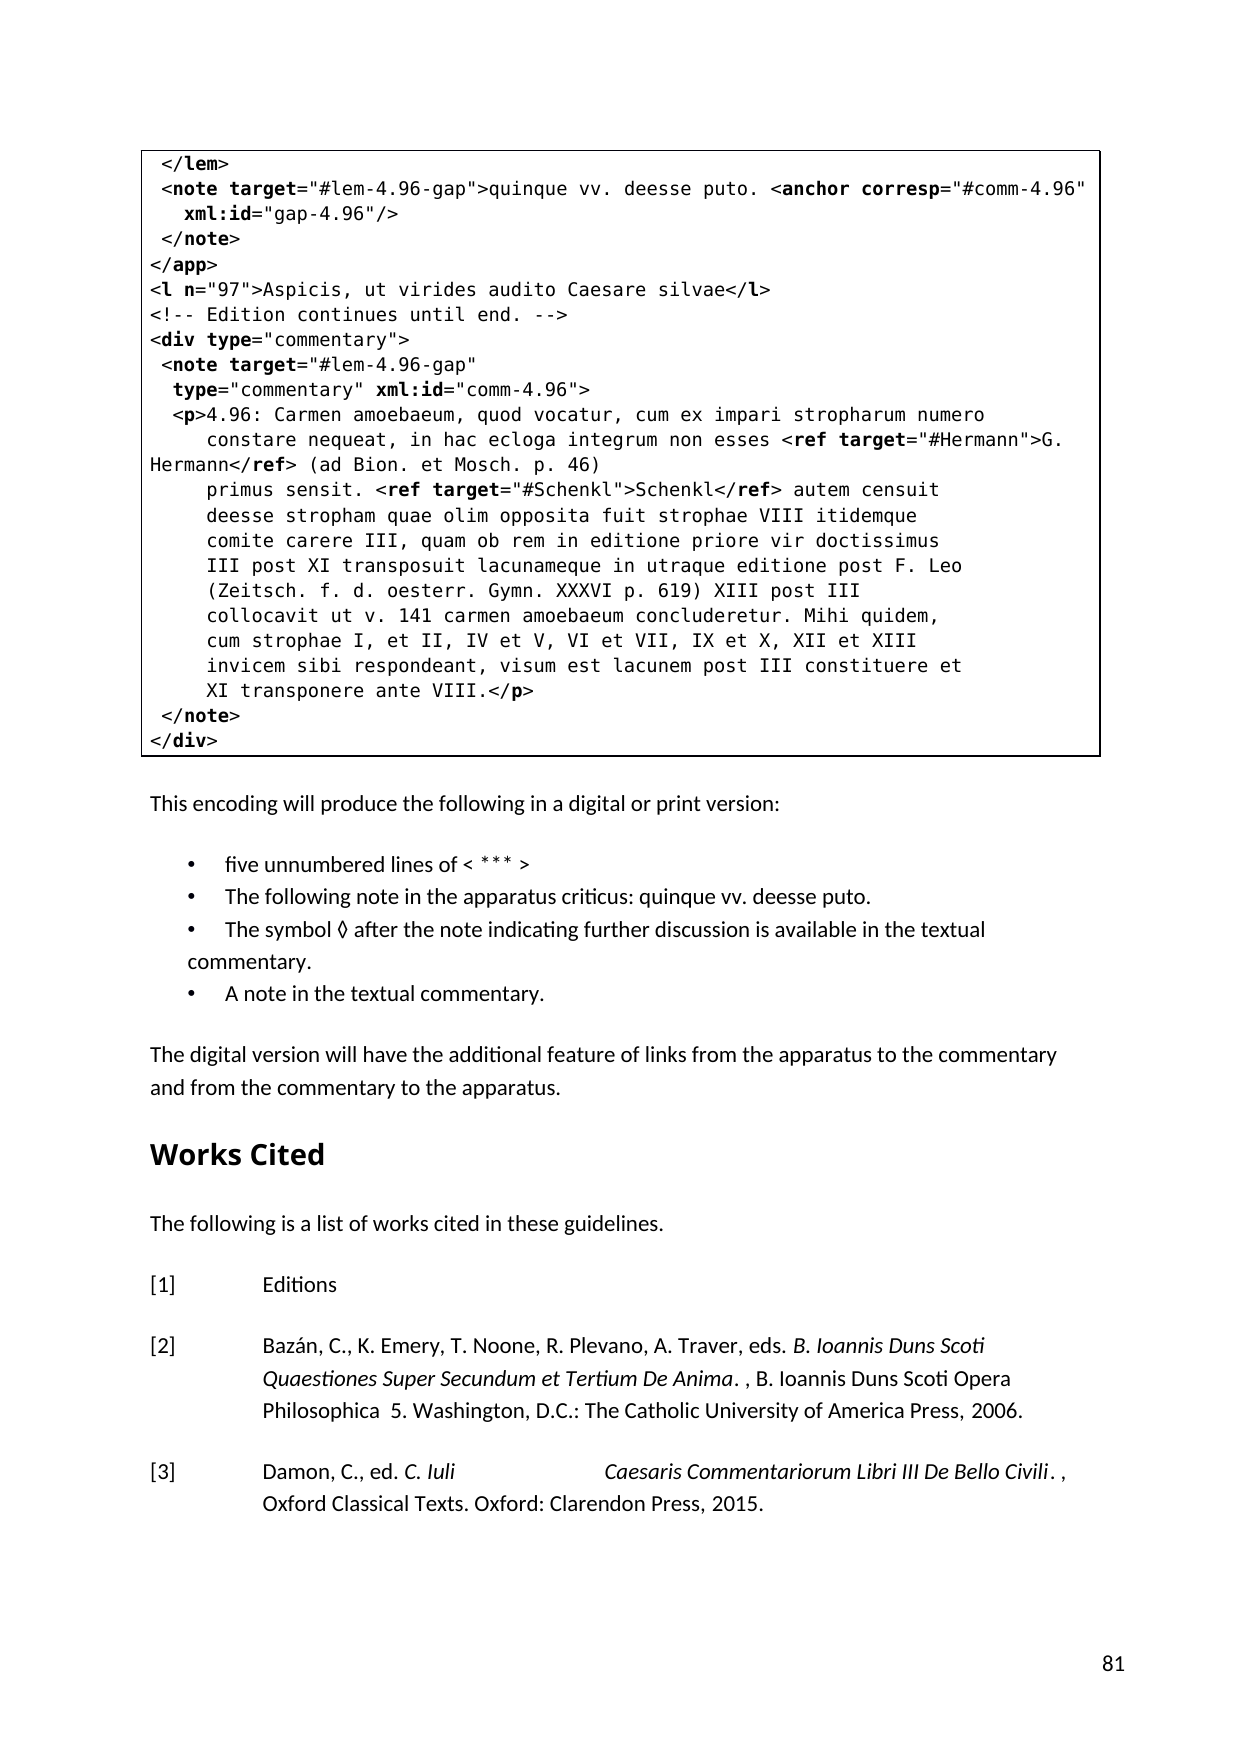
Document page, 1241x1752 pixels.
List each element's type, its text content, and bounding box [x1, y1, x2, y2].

text </lem> <note target="#lem-4.96-gap">quinque vv. deesse puto. <anchor corresp="#comm-4.96" xml:id="gap-4.96"/> </note> </app> <l n="97">Aspicis, ut virides audito Caesare silvae</l> <!-- Edition continues until end. --> <div type="commentary"> <note target="#lem-4.96-gap" type="commentary" xml:id="comm-4.96"> <p>4.96: Carmen amoebaeum, quod vocatur, cum ex impari stropharum numero constare nequeat, in hac ecloga integrum non esses <ref target="#Hermann">G. Hermann</ref> (ad Bion. et Mosch. p. 46) primus sensit. <ref target="#Schenkl">Schenkl</ref> autem censuit deesse stropham quae olim opposita fuit strophae VIII itidemque comite carere III, quam ob rem in editione priore vir doctissimus III post XI transposuit lacunameque in utraque editione post F. Leo (Zeitsch. f. d. oesterr. Gymn. XXXVI p. 619) XIII post III collocavit ut v. 141 carmen amoebaeum concluderetur. Mihi quidem, cum strophae I, et II, IV et V, VI et VII, IX et X, XII et XIII invicem sibi respondeant, visum est lacunem post III constituere et XI transponere ante VIII.</p> </note> </div> [142, 151, 1099, 755]
list Editions [150, 1270, 1090, 1298]
list five unnumbered lines of < *** > [187, 850, 1090, 878]
text The digital version will have the additional feature of links from the apparatus to the commentary and from the commentary to the apparatus. [150, 1040, 1090, 1101]
list A note in the textual commentary. [187, 979, 1090, 1007]
list The following note in the apparatus criticus: quinque vv. deesse puto. [187, 882, 1090, 911]
list Damon, C., ed. C. Iuli Caesaris Commentariorum Libri III De Bello Civili. , Oxford Classical Texts. Oxford: Clarendon Press, 2015. [150, 1457, 1090, 1517]
text This encoding will produce the following in a digital or print version: [150, 789, 1090, 817]
text The following is a list of works cited in these guidelines. [150, 1209, 1090, 1237]
subtitle Works Cited [150, 1134, 1090, 1174]
list Bazán, C., K. Emery, T. Noone, R. Plevano, A. Traver, eds. B. Ioannis Duns Scoti Quaestiones Super Secundum et Tertium De Anima. , B. Ioannis Duns Scoti Opera Philosophica 5. Washington, D.C.: The Catholic University of America Press, 2006. [150, 1331, 1090, 1424]
list The symbol ◊ after the note indicating further discussion is available in the textual commentary. [187, 915, 1090, 975]
